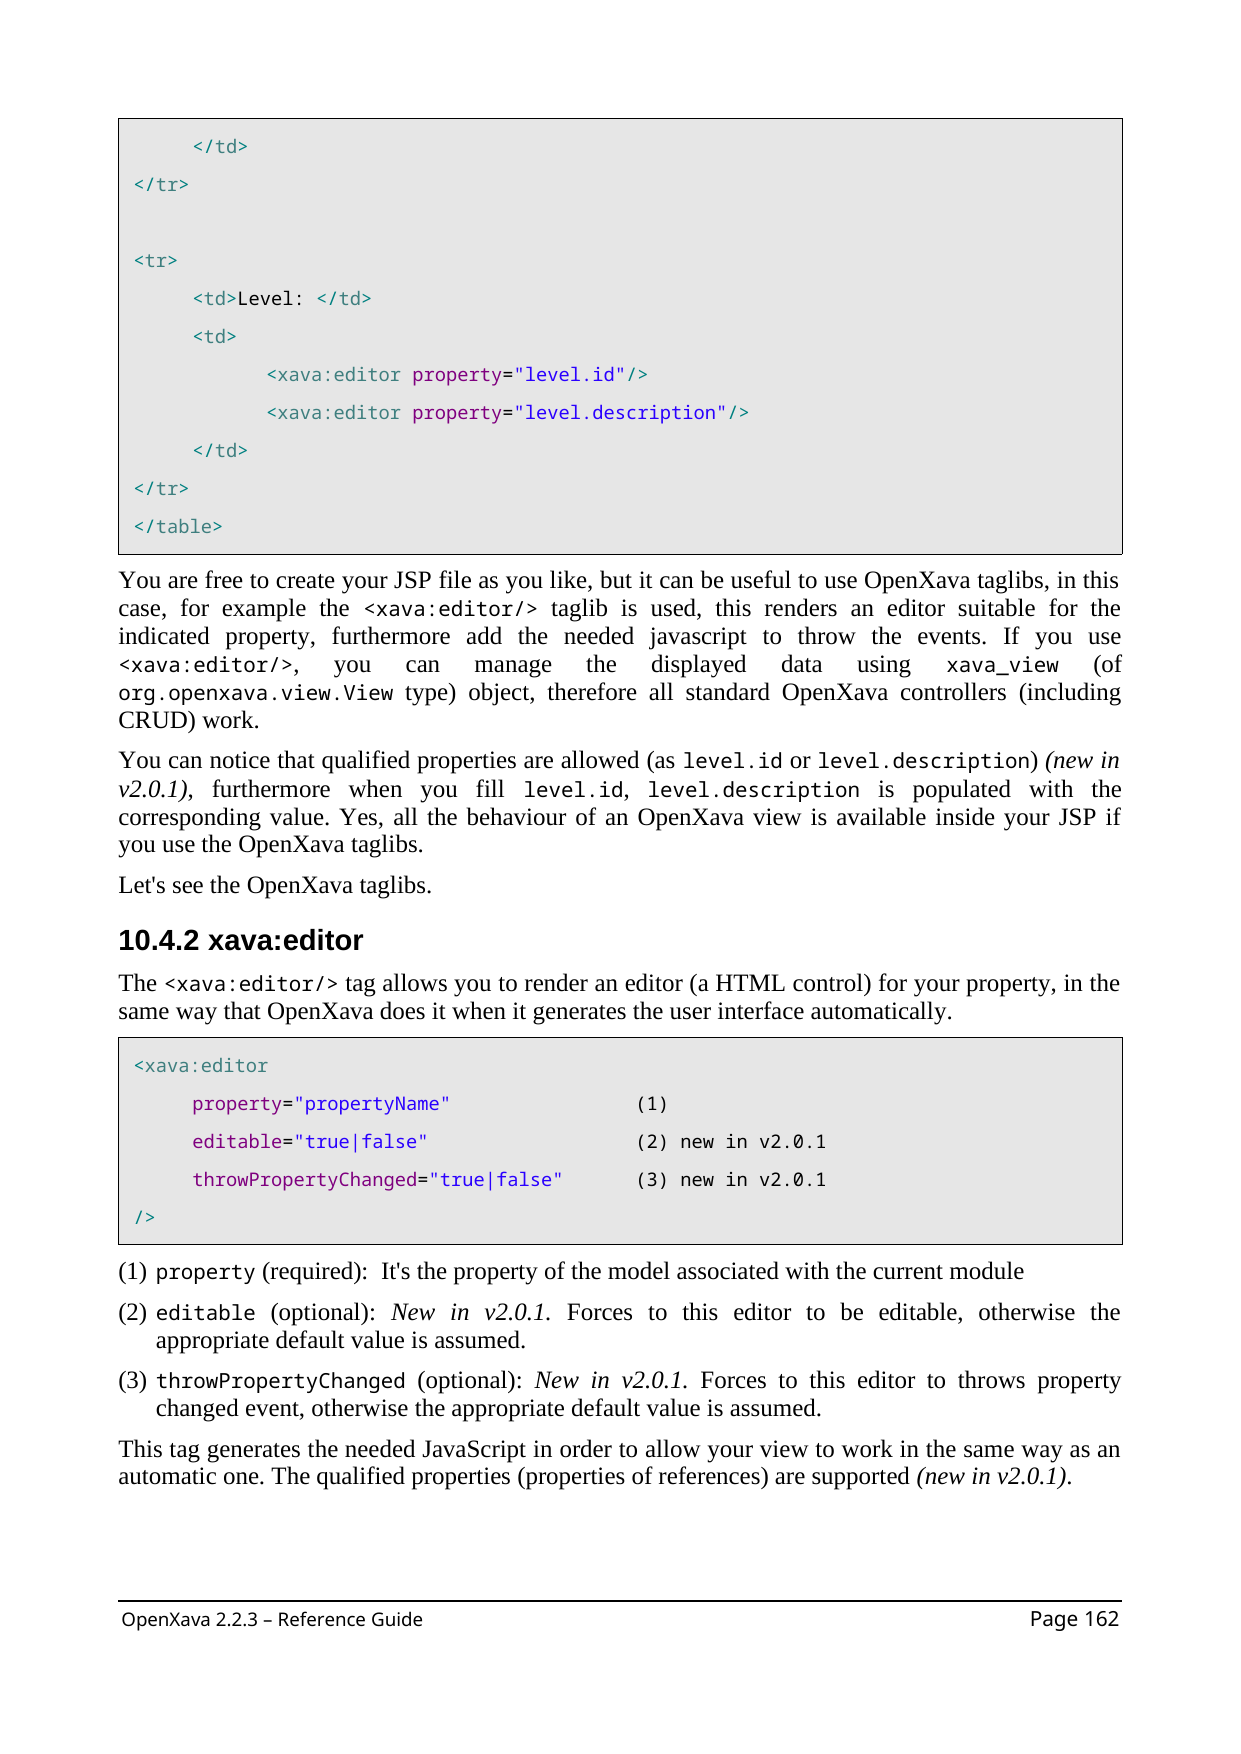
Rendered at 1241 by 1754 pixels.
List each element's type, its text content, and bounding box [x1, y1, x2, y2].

text </td> [119, 422, 1122, 460]
text <xava:editor [119, 1038, 1122, 1075]
text </tr> [119, 156, 1122, 194]
text <td> [119, 308, 1122, 346]
text Let's see the OpenXava taglibs. [118, 871, 1122, 898]
text The <xava:editor/> tag allows you to render an editor (a HTML control) for your property, in the same way that OpenXava does it when it generates the user interface automatically. [118, 969, 1122, 1025]
text <xava:editor property="level.description"/> [119, 384, 1122, 422]
text editable="true|false" (2) new in v2.0.1 [119, 1113, 1122, 1151]
text </tr> [119, 460, 1122, 498]
text This tag generates the needed JavaScript in order to allow your view to work in the same way as an automatic one. The qualified properties (properties of references) are supported (new in v2.0.1). [118, 1435, 1122, 1490]
list property (required): It's the property of the model associated with the current module [118, 1257, 1122, 1285]
text throwPropertyChanged="true|false" (3) new in v2.0.1 [119, 1151, 1122, 1189]
text </td> [119, 119, 1122, 156]
text <td>Level: </td> [119, 270, 1122, 308]
text You are free to create your JSP file as you like, but it can be useful to use OpenXava taglibs, in this case, for example the <xava:editor/> taglib is used, this renders an editor suitable for the indicated property, furthermore add the needed javascript to throw the events. If you use <xava:editor/>, you can manage the displayed data using xava_view (of org.openxava.view.View type) object, therefore all standard OpenXava controllers (including CRUD) work. [118, 566, 1122, 734]
list editable (optional): New in v2.0.1. Forces to this editor to be editable, otherwise the appropriate default value is assumed. [118, 1298, 1122, 1354]
list throwPropertyChanged (optional): New in v2.0.1. Forces to this editor to throws property changed event, otherwise the appropriate default value is assumed. [118, 1366, 1122, 1422]
text /> [119, 1189, 1122, 1244]
text </table> [119, 498, 1122, 554]
text <tr> [119, 232, 1122, 270]
text You can notice that qualified properties are allowed (as level.id or level.description) (new in v2.0.1), furthermore when you fill level.id, level.description is populated with the corresponding value. Yes, all the behaviour of an OpenXava view is available inside your JSP if you use the OpenXava taglibs. [118, 746, 1122, 858]
subtitle xava:editor [118, 923, 1122, 956]
text <xava:editor property="level.id"/> [119, 346, 1122, 384]
text property="propertyName" (1) [119, 1075, 1122, 1113]
